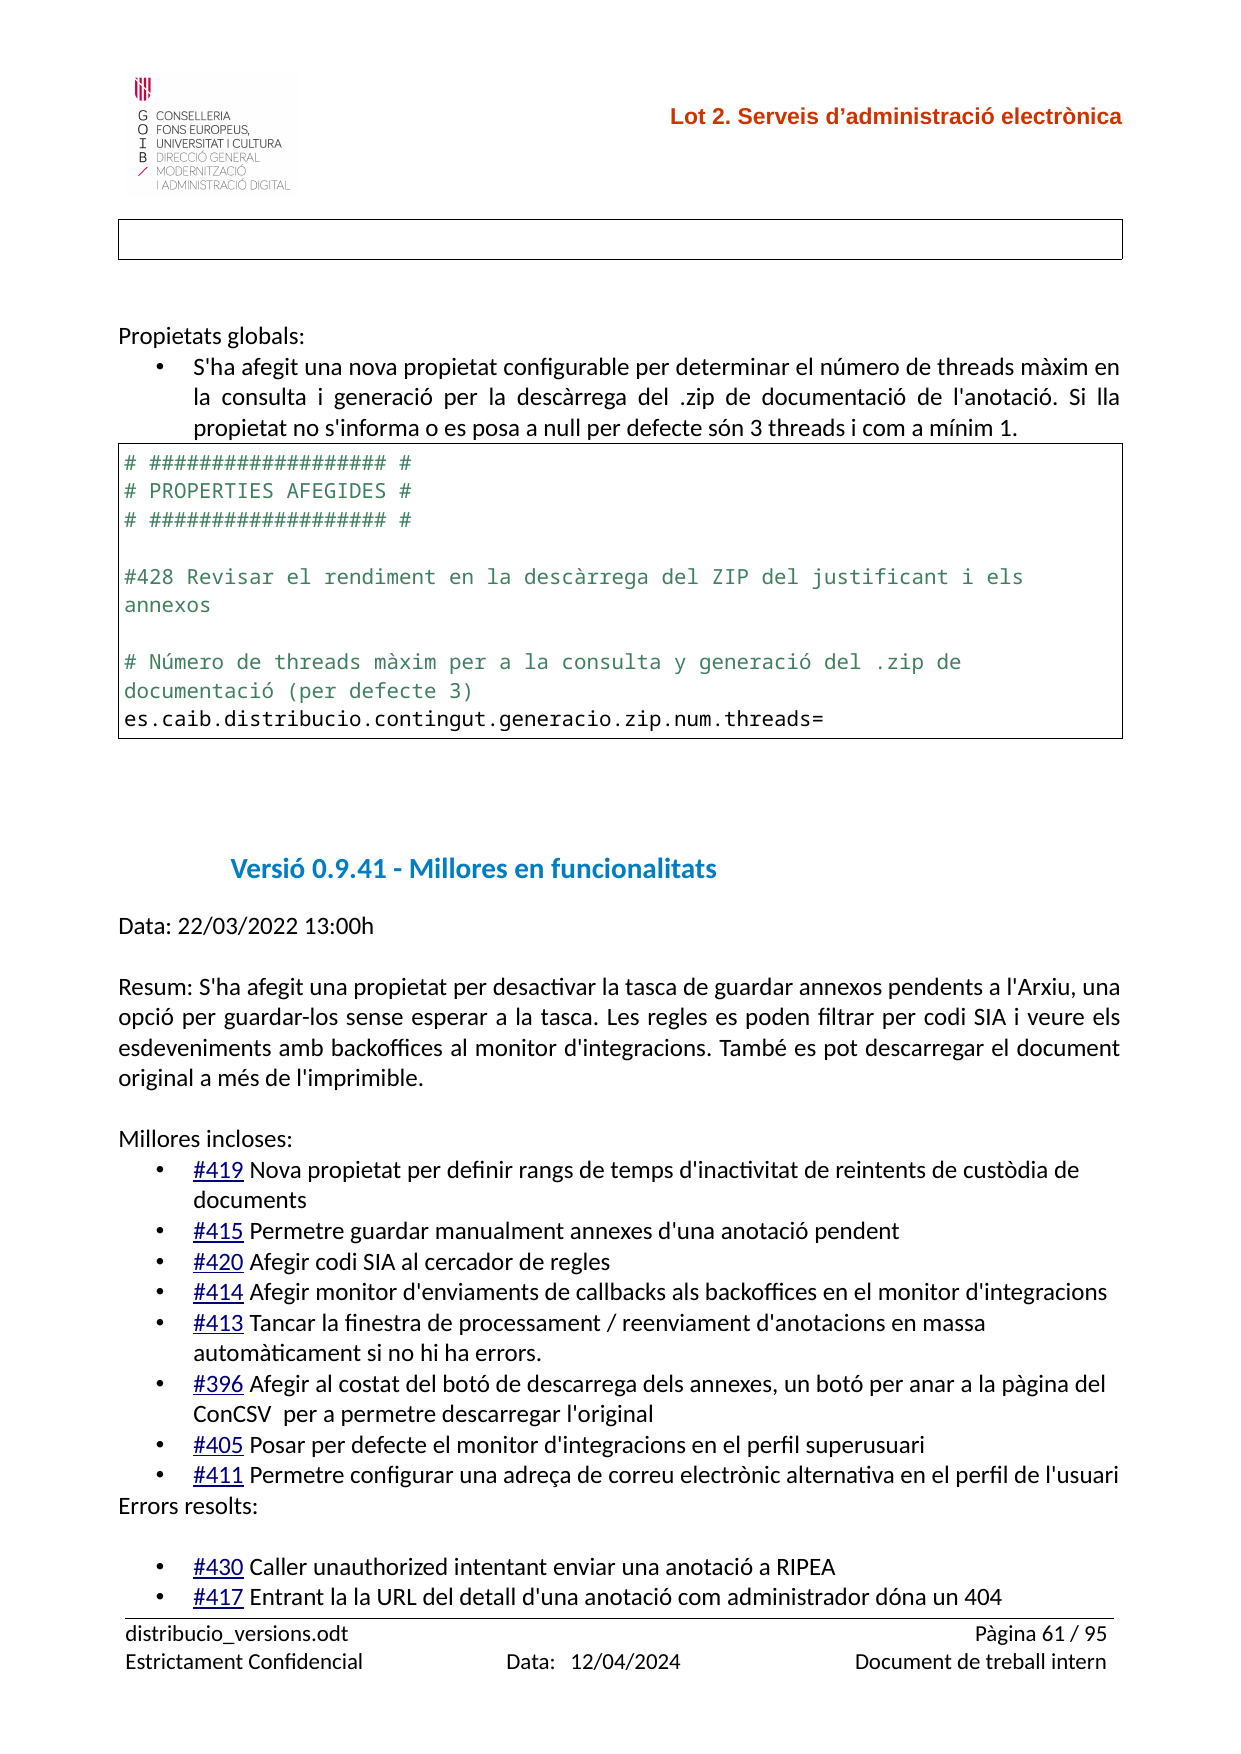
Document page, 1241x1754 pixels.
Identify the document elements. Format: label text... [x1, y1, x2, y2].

list S'ha afegit una nova propietat configurable per determinar el número de threads màxim en la consulta i generació per la descàrrega del .zip de documentació de l'anotació. Si lla propietat no s'informa o es posa a null per defecte són 3 threads i com a mínim 1. [156, 351, 1122, 442]
table_header [119, 220, 1122, 259]
text Errors resolts: [118, 1490, 1122, 1520]
list #417 Entrant la la URL del detall d'una anotació com administrador dóna un 404 [156, 1581, 1122, 1612]
list #419 Nova propietat per definir rangs de temps d'inactivitat de reintents de custòdia de documents [156, 1154, 1122, 1215]
list #396 Afegir al costat del botó de descarrega dels annexes, un botó per anar a la pàgina del ConCSV per a permetre descarregar l'original [156, 1368, 1122, 1429]
table_header # ################### # # PROPERTIES AFEGIDES # # ################### # #428 Revisar el rendiment en la descàrrega del ZIP del justificant i els annexos # Número de threads màxim per a la consulta y generació del .zip de documentació (per defecte 3) es.caib.distribucio.contingut.generacio.zip.num.threads= [119, 444, 1122, 738]
list #411 Permetre configurar una adreça de correu electrònic alternativa en el perfil de l'usuari [156, 1459, 1122, 1490]
subtitle Versió 0.9.41 - Millores en funcionalitats [153, 851, 1122, 886]
text Resum: S'ha afegit una propietat per desactivar la tasca de guardar annexos pendents a l'Arxiu, una opció per guardar-los sense esperar a la tasca. Les regles es poden filtrar per codi SIA i veure els esdeveniments amb backoffices al monitor d'integracions. També es pot descarregar el document original a més de l'imprimible. [118, 971, 1122, 1093]
list #414 Afegir monitor d'enviaments de callbacks als backoffices en el monitor d'integracions [156, 1276, 1122, 1307]
text Millores incloses: [118, 1123, 1122, 1154]
list #415 Permetre guardar manualment annexes d'una anotació pendent [156, 1215, 1122, 1246]
list #430 Caller unauthorized intentant enviar una anotació a RIPEA [156, 1551, 1122, 1581]
picture [126, 70, 299, 197]
text Data: 22/03/2022 13:00h [118, 910, 1122, 940]
list #413 Tancar la finestra de processament / reenviament d'anotacions en massa automàticament si no hi ha errors. [156, 1307, 1122, 1368]
text Propietats globals: [118, 320, 1122, 351]
list #420 Afegir codi SIA al cercador de regles [156, 1246, 1122, 1276]
list #405 Posar per defecte el monitor d'integracions en el perfil superusuari [156, 1429, 1122, 1459]
